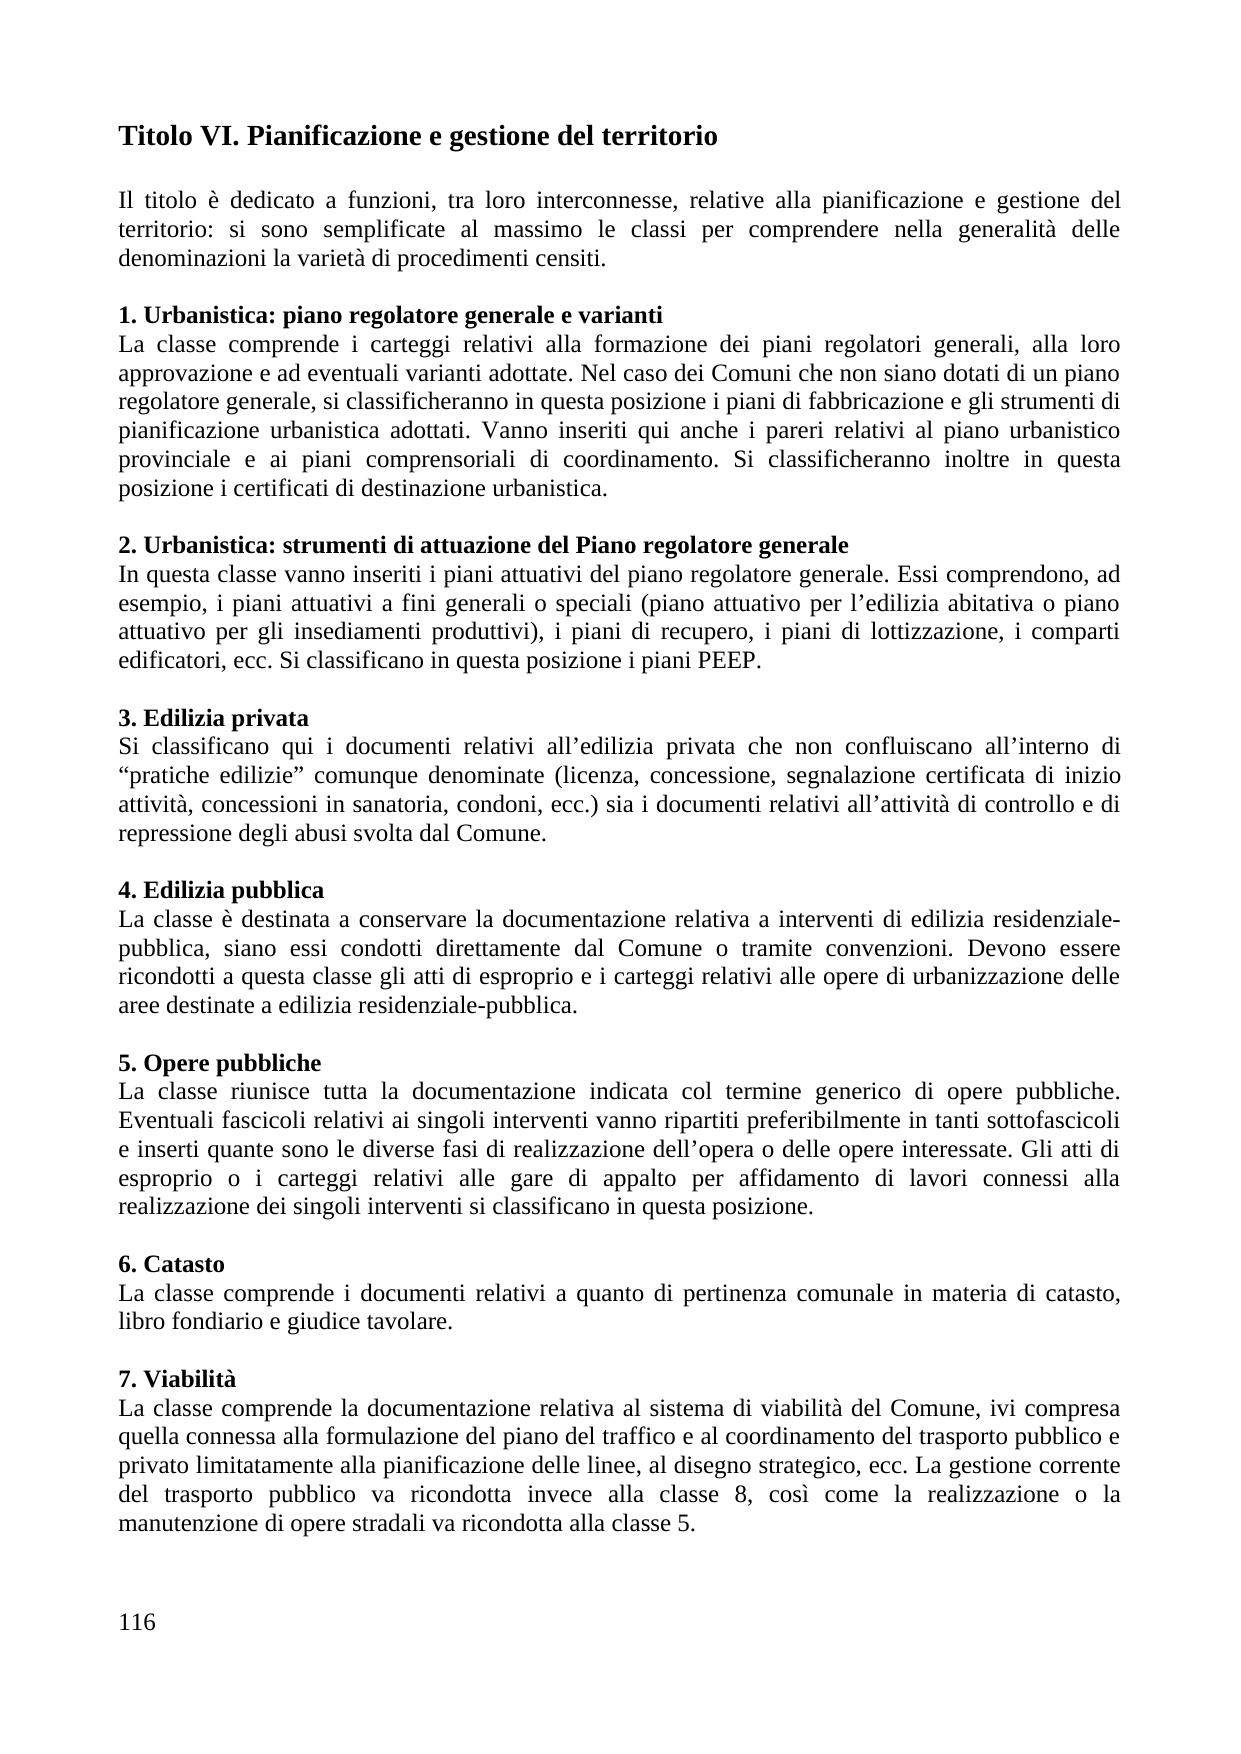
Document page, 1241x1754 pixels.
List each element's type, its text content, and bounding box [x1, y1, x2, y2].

text 7. Viabilità [118, 1364, 1122, 1393]
text La classe comprende i documenti relativi a quanto di pertinenza comunale in materia di catasto, libro fondiario e giudice tavolare. [118, 1278, 1122, 1335]
text La classe comprende i carteggi relativi alla formazione dei piani regolatori generali, alla loro approvazione e ad eventuali varianti adottate. Nel caso dei Comuni che non siano dotati di un piano regolatore generale, si classificheranno in questa posizione i piani di fabbricazione e gli strumenti di pianificazione urbanistica adottati. Vanno inseriti qui anche i pareri relativi al piano urbanistico provinciale e ai piani comprensoriali di coordinamento. Si classificheranno inoltre in questa posizione i certificati di destinazione urbanistica. [118, 329, 1122, 501]
text 6. Catasto [118, 1249, 1122, 1278]
text 4. Edilizia pubblica [118, 875, 1122, 904]
text 1. Urbanistica: piano regolatore generale e varianti [118, 300, 1122, 329]
text Titolo VI. Pianificazione e gestione del territorio [118, 118, 1122, 152]
text 2. Urbanistica: strumenti di attuazione del Piano regolatore generale [118, 530, 1122, 559]
text 3. Edilizia privata [118, 703, 1122, 731]
text In questa classe vanno inseriti i piani attuativi del piano regolatore generale. Essi comprendono, ad esempio, i piani attuativi a fini generali o speciali (piano attuativo per l’edilizia abitativa o piano attuativo per gli insediamenti produttivi), i piani di recupero, i piani di lottizzazione, i comparti edificatori, ecc. Si classificano in questa posizione i piani PEEP. [118, 559, 1122, 674]
text 5. Opere pubbliche [118, 1048, 1122, 1076]
text La classe riunisce tutta la documentazione indicata col termine generico di opere pubbliche. Eventuali fascicoli relativi ai singoli interventi vanno ripartiti preferibilmente in tanti sottofascicoli e inserti quante sono le diverse fasi di realizzazione dell’opera o delle opere interessate. Gli atti di esproprio o i carteggi relativi alle gare di appalto per affidamento di lavori connessi alla realizzazione dei singoli interventi si classificano in questa posizione. [118, 1076, 1122, 1220]
text La classe comprende la documentazione relativa al sistema di viabilità del Comune, ivi compresa quella connessa alla formulazione del piano del traffico e al coordinamento del trasporto pubblico e privato limitatamente alla pianificazione delle linee, al disegno strategico, ecc. La gestione corrente del trasporto pubblico va ricondotta invece alla classe 8, così come la realizzazione o la manutenzione di opere stradali va ricondotta alla classe 5. [118, 1393, 1122, 1536]
text Il titolo è dedicato a funzioni, tra loro interconnesse, relative alla pianificazione e gestione del territorio: si sono semplificate al massimo le classi per comprendere nella generalità delle denominazioni la varietà di procedimenti censiti. [118, 185, 1122, 271]
text Si classificano qui i documenti relativi all’edilizia privata che non confluiscano all’interno di “pratiche edilizie” comunque denominate (licenza, concessione, segnalazione certificata di inizio attività, concessioni in sanatoria, condoni, ecc.) sia i documenti relativi all’attività di controllo e di repressione degli abusi svolta dal Comune. [118, 731, 1122, 846]
text La classe è destinata a conservare la documentazione relativa a interventi di edilizia residenziale-pubblica, siano essi condotti direttamente dal Comune o tramite convenzioni. Devono essere ricondotti a questa classe gli atti di esproprio e i carteggi relativi alle opere di urbanizzazione delle aree destinate a edilizia residenziale-pubblica. [118, 904, 1122, 1019]
